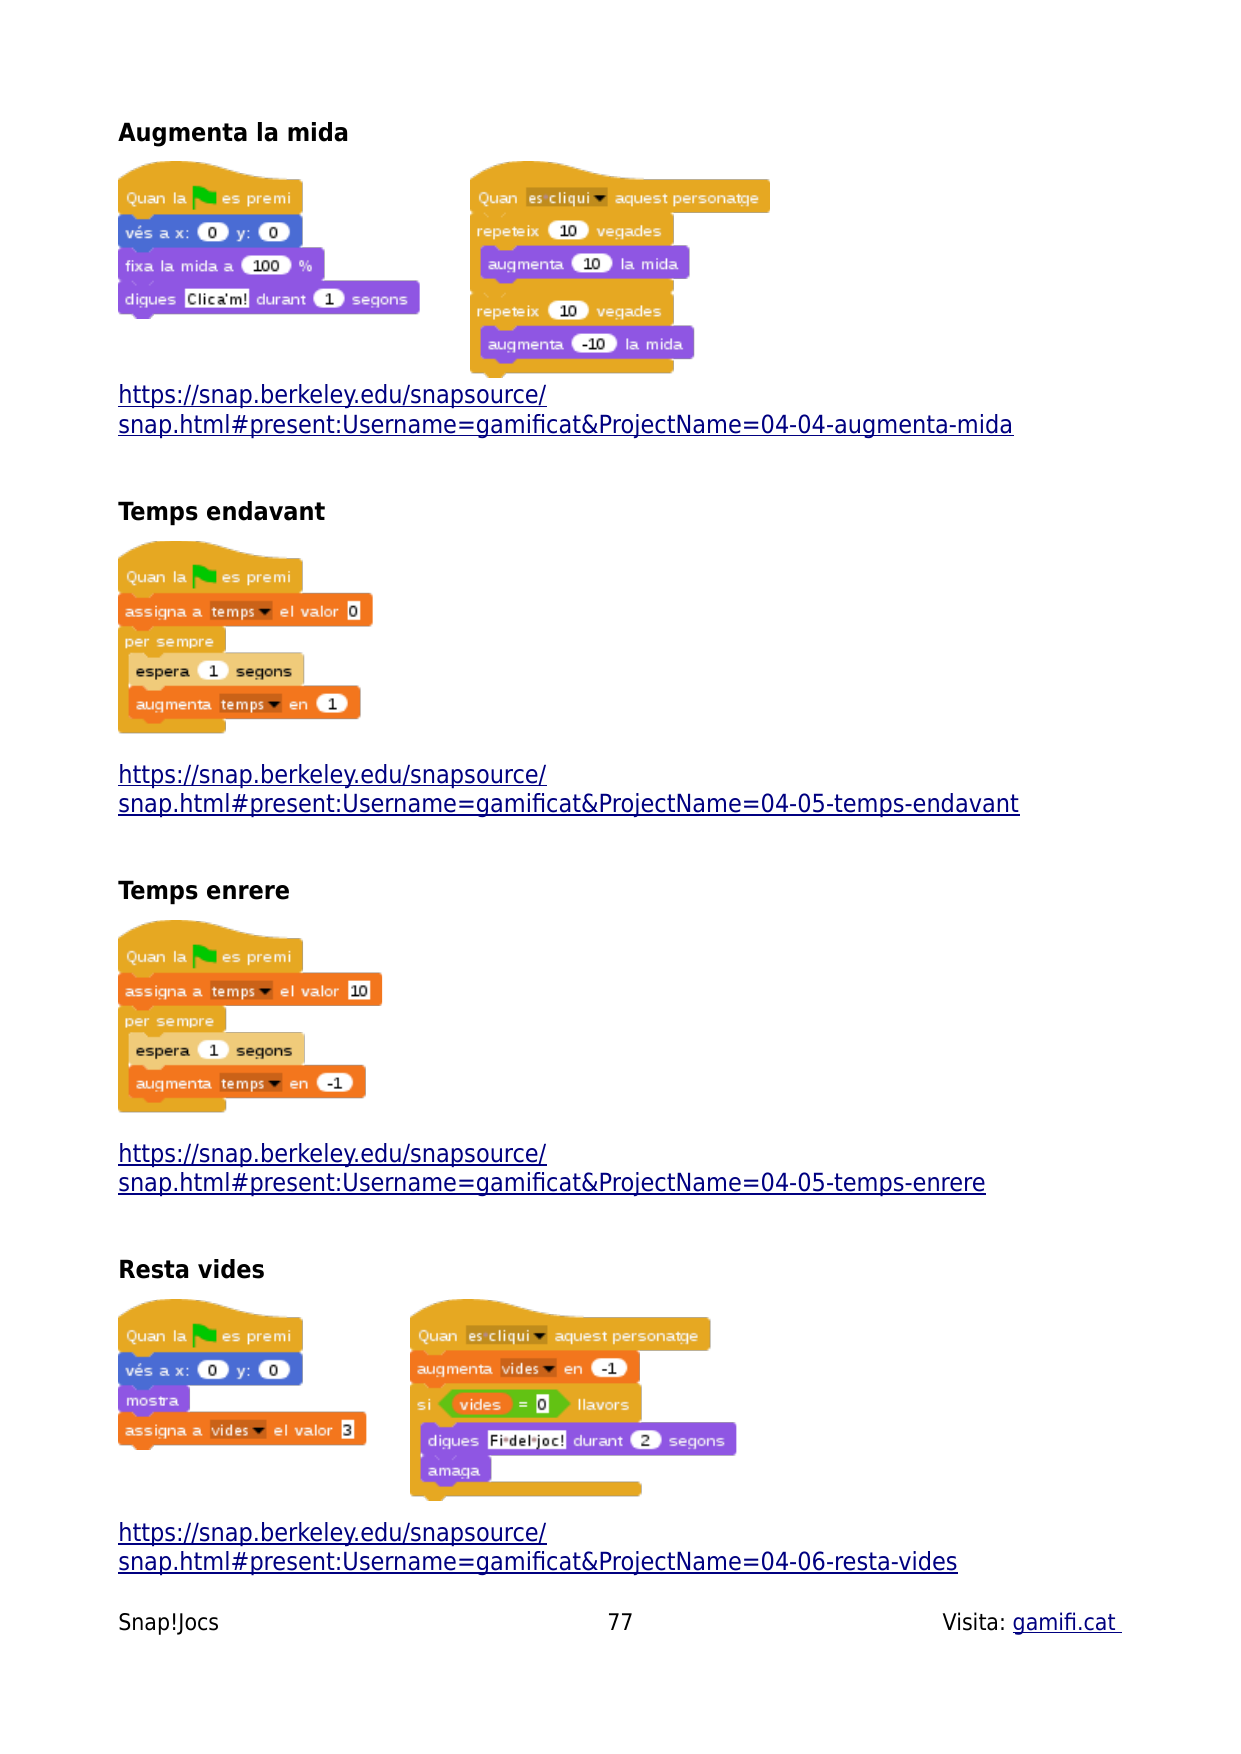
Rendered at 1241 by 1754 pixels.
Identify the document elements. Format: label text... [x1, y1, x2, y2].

text Augmenta la mida [118, 118, 1122, 147]
text https://snap.berkeley.edu/snapsource/snap.html#present:Username=gamificat&ProjectName=04-04-augmenta-mida [118, 381, 1122, 439]
picture [470, 161, 770, 378]
text https://snap.berkeley.edu/snapsource/snap.html#present:Username=gamificat&ProjectName=04-06-resta-vides [118, 1518, 1122, 1576]
picture [118, 541, 373, 738]
text Temps enrere [118, 876, 1122, 906]
picture [118, 920, 383, 1117]
picture [118, 161, 420, 319]
picture [410, 1299, 737, 1501]
picture [118, 1299, 367, 1450]
text Resta vides [118, 1256, 1122, 1285]
text Temps endavant [118, 497, 1122, 526]
text https://snap.berkeley.edu/snapsource/snap.html#present:Username=gamificat&ProjectName=04-05-temps-endavant [118, 760, 1122, 818]
text https://snap.berkeley.edu/snapsource/snap.html#present:Username=gamificat&ProjectName=04-05-temps-enrere [118, 1139, 1122, 1197]
